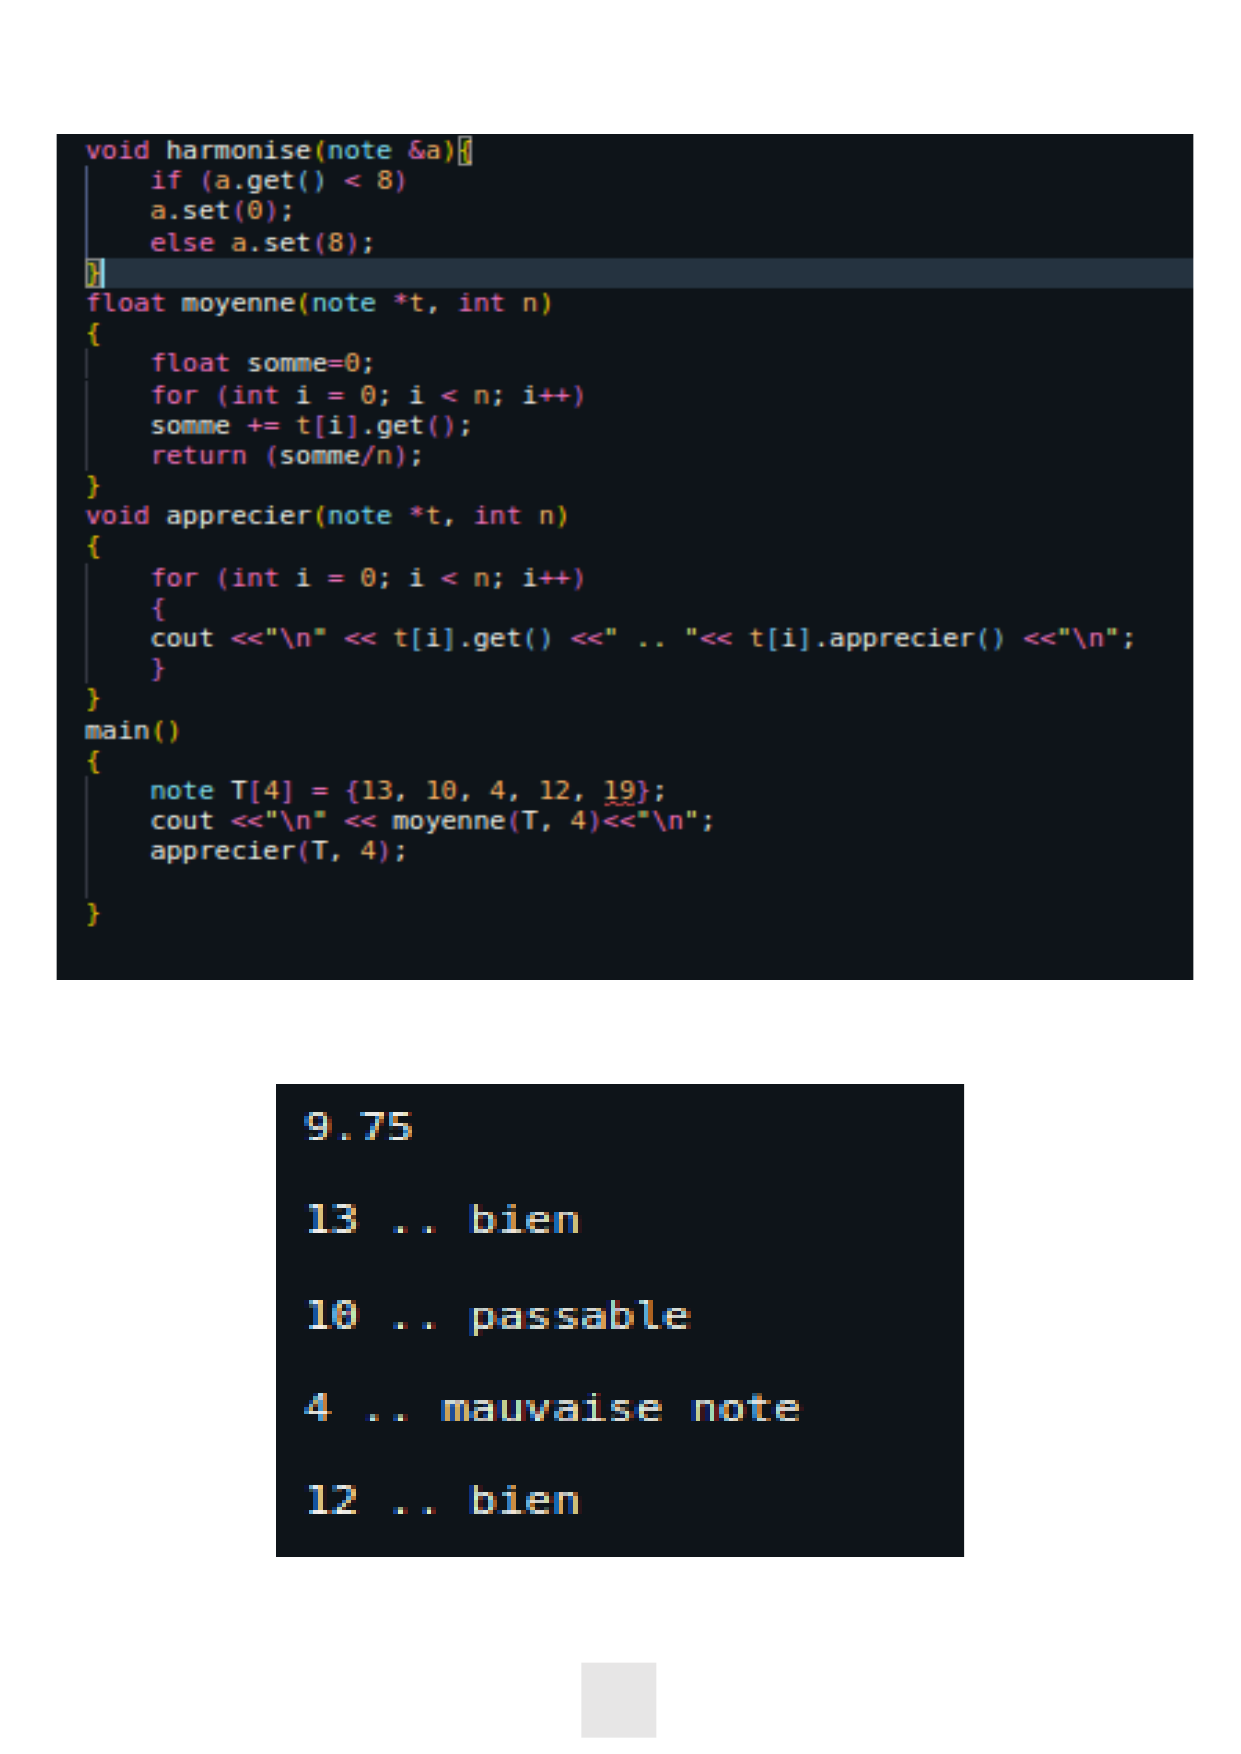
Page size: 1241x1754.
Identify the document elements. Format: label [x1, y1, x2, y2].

picture [276, 1084, 965, 1557]
picture [56, 134, 1194, 980]
